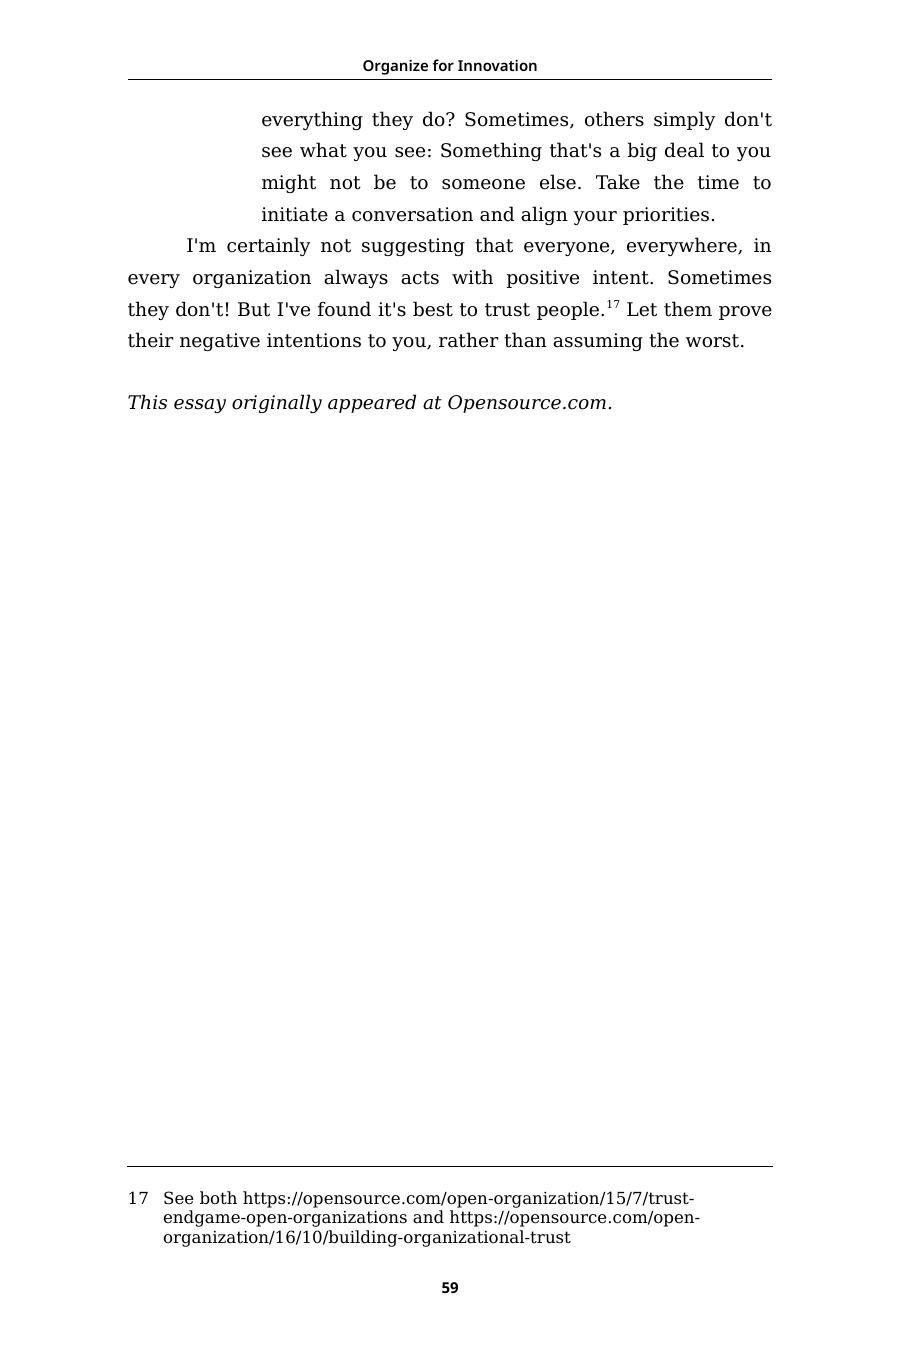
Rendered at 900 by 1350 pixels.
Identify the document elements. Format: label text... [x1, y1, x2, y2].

text See both https://opensource.com/open-organization/15/7/trust-endgame-open-organizations and https://opensource.com/open-organization/16/10/building-organizational-trust [127, 1189, 772, 1247]
text This essay originally appeared at Opensource.com. [127, 392, 772, 414]
list everything they do? Sometimes, others simply don't see what you see: Something that's a big deal to you might not be to someone else. Take the time to initiate a conversation and align your priorities. [223, 109, 772, 226]
text I'm certainly not suggesting that everyone, everywhere, in every organization always acts with positive intent. Sometimes they don't! But I've found it's best to trust people. Let them prove their negative intentions to you, rather than assuming the worst. [127, 235, 772, 352]
